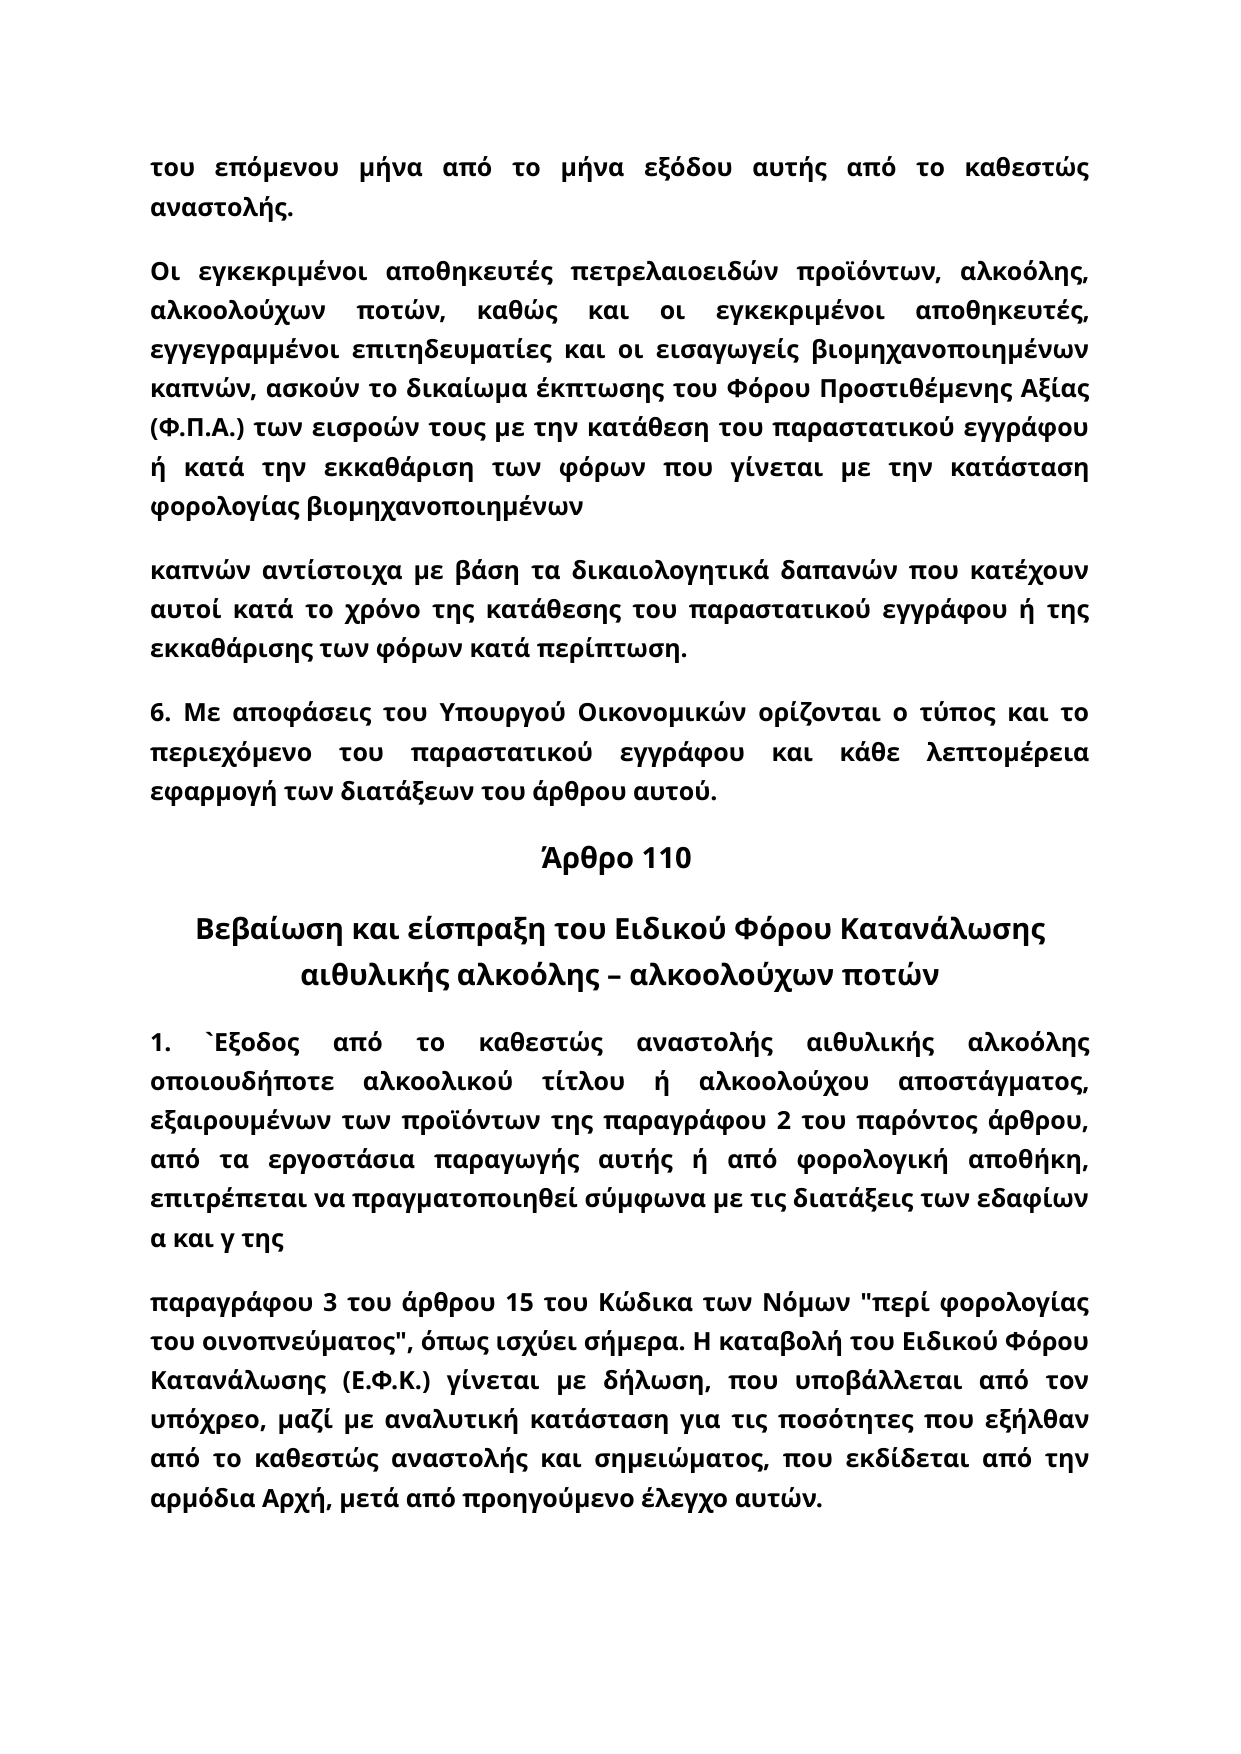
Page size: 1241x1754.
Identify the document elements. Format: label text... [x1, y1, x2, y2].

text παραγράφου 3 του άρθρου 15 του Κώδικα των Νόμων "περί φορολογίας του οινοπνεύματος", όπως ισχύει σήμερα. Η καταβολή του Ειδικού Φόρου Κατανάλωσης (Ε.Φ.Κ.) γίνεται με δήλωση, που υποβάλλεται από τον υπόχρεο, μαζί με αναλυτική κατάσταση για τις ποσότητες που εξήλθαν από το καθεστώς αναστολής και σημειώματος, που εκδίδεται από την αρμόδια Αρχή, μετά από προηγούμενο έλεγχο αυτών. [150, 1284, 1090, 1514]
text καπνών αντίστοιχα με βάση τα δικαιολογητικά δαπανών που κατέχουν αυτοί κατά το χρόνο της κατάθεσης του παραστατικού εγγράφου ή της εκκαθάρισης των φόρων κατά περίπτωση. [150, 552, 1090, 665]
text Οι εγκεκριμένοι αποθηκευτές πετρελαιοειδών προϊόντων, αλκοόλης, αλκοολούχων ποτών, καθώς και οι εγκεκριμένοι αποθηκευτές, εγγεγραμμένοι επιτηδευματίες και οι εισαγωγείς βιομηχανοποιημένων καπνών, ασκούν το δικαίωμα έκπτωσης του Φόρου Προστιθέμενης Αξίας (Φ.Π.Α.) των εισροών τους με την κατάθεση του παραστατικού εγγράφου ή κατά την εκκαθάριση των φόρων που γίνεται με την κατάσταση φορολογίας βιομηχανοποιημένων [150, 253, 1090, 522]
text 1. `Εξοδος από το καθεστώς αναστολής αιθυλικής αλκοόλης οποιουδήποτε αλκοολικού τίτλου ή αλκοολούχου αποστάγματος, εξαιρουμένων των προϊόντων της παραγράφου 2 του παρόντος άρθρου, από τα εργοστάσια παραγωγής αυτής ή από φορολογική αποθήκη, επιτρέπεται να πραγματοποιηθεί σύμφωνα με τις διατάξεις των εδαφίων α και γ της [150, 1024, 1090, 1254]
subtitle Βεβαίωση και είσπραξη του Ειδικού Φόρου Κατανάλωσης αιθυλικής αλκοόλης – αλκοολούχων ποτών [150, 908, 1090, 993]
text του επόμενου μήνα από το μήνα εξόδου αυτής από το καθεστώς αναστολής. [150, 150, 1090, 223]
text 6. Με αποφάσεις του Υπουργού Οικονομικών ορίζονται ο τύπος και το περιεχόμενο του παραστατικού εγγράφου και κάθε λεπτομέρεια εφαρμογή των διατάξεων του άρθρου αυτού. [150, 695, 1090, 807]
subtitle Άρθρο 110 [150, 837, 1090, 877]
